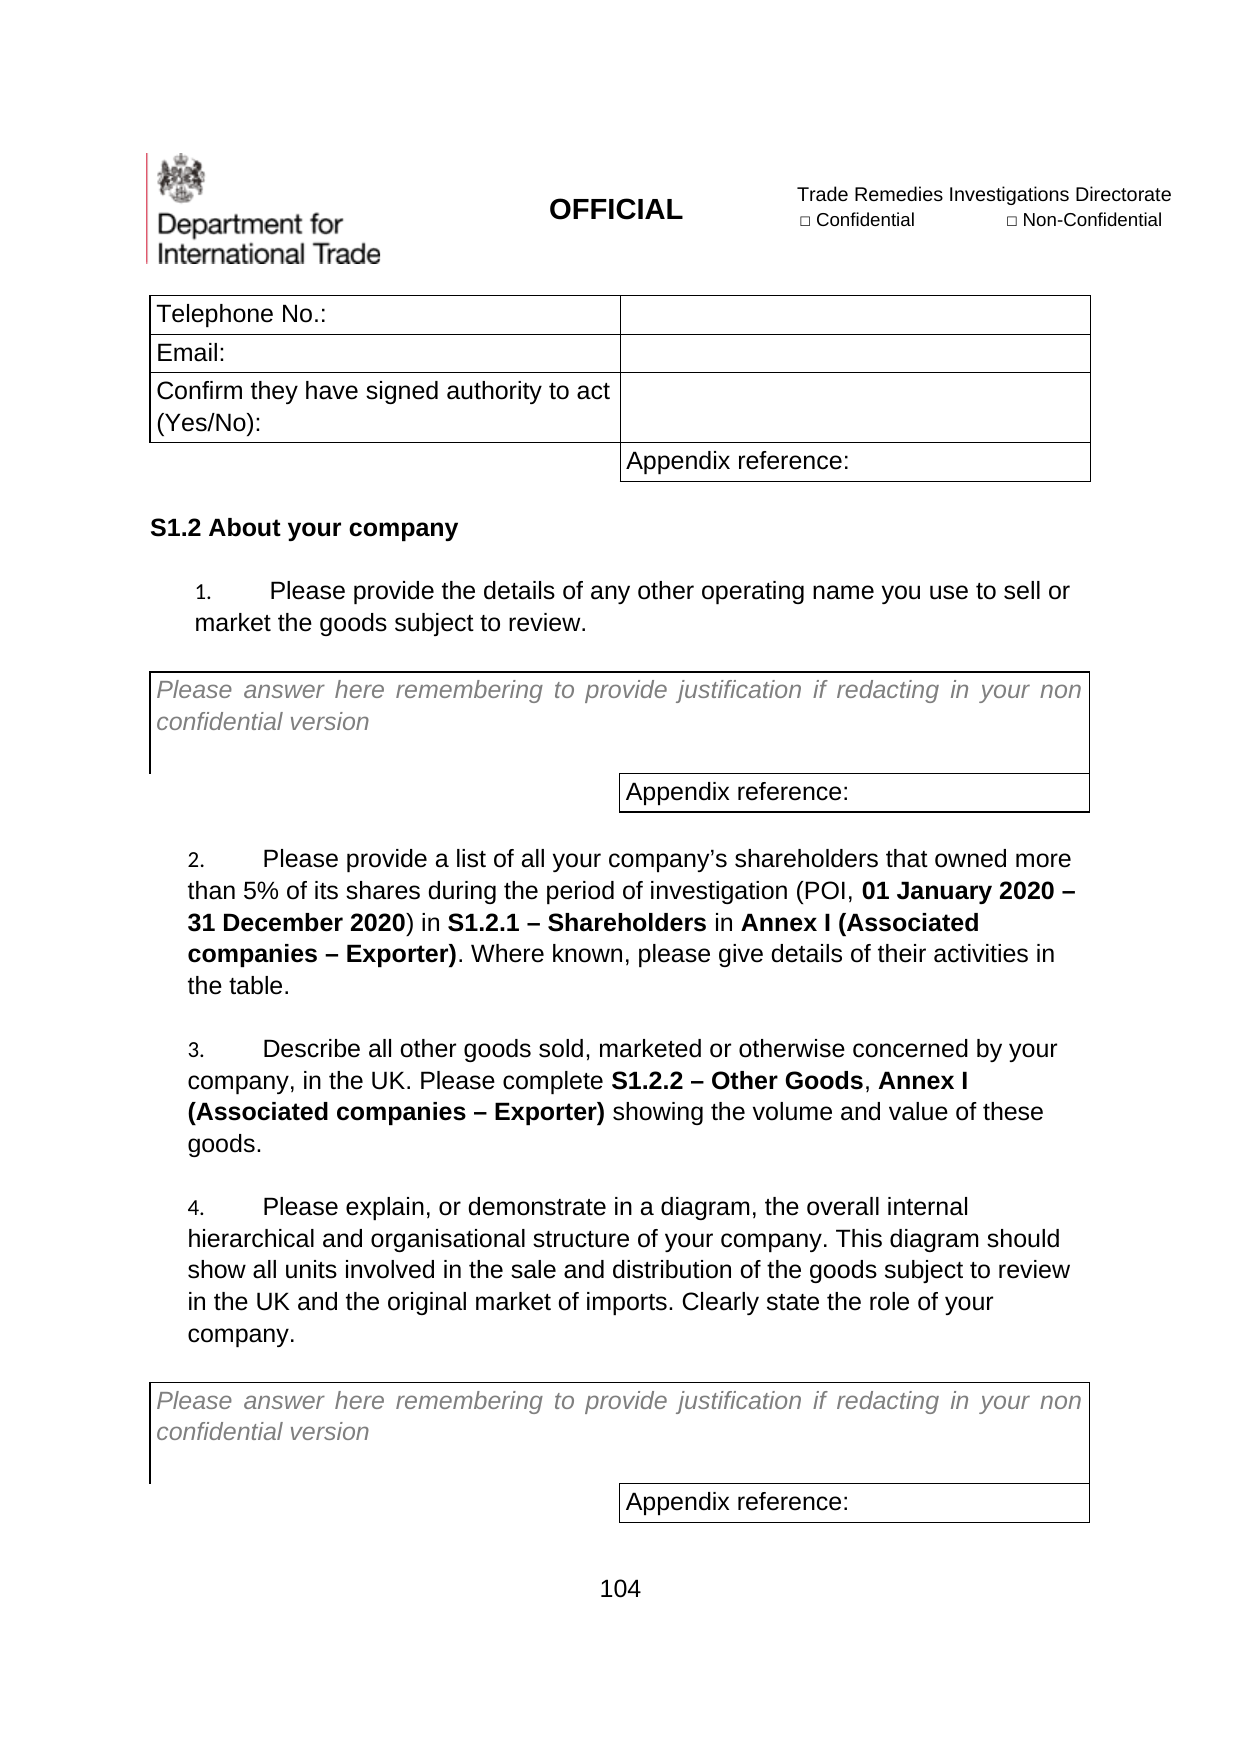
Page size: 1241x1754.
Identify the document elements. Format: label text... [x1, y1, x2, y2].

table_header Please answer here remembering to provide justification if redacting in your non confidential version [151, 1383, 1089, 1483]
table_cell Email: [151, 335, 620, 372]
list Please provide the details of any other operating name you use to sell or market the goods subject to review. [194, 576, 1090, 637]
subtitle S1.2 About your company [150, 513, 1090, 542]
list Describe all other goods sold, marketed or otherwise concerned by your company, in the UK. Please complete S1.2.2 – Other Goods, Annex I (Associated companies – Exporter) showing the volume and value of these goods. [187, 1034, 1090, 1158]
table_cell [150, 443, 620, 481]
table_cell [621, 373, 1090, 442]
table_header Please answer here remembering to provide justification if redacting in your non confidential version [151, 673, 1089, 773]
table_cell [621, 335, 1090, 372]
table_cell [150, 774, 619, 811]
table_cell Appendix reference: [621, 443, 1090, 481]
list Please provide a list of all your company’s shareholders that owned more than 5% of its shares during the period of investigation (POI, 01 January 2020 – 31 December 2020) in S1.2.1 – Shareholders in Annex I (Associated companies – Exporter). Where known, please give details of their activities in the table. [187, 844, 1090, 999]
list Please explain, or demonstrate in a diagram, the overall internal hierarchical and organisational structure of your company. This diagram should show all units involved in the sale and distribution of the goods subject to review in the UK and the original market of imports. Clearly state the role of your company. [187, 1192, 1090, 1347]
table_cell Appendix reference: [620, 774, 1089, 811]
table_cell [621, 296, 1090, 334]
table_cell Confirm they have signed authority to act (Yes/No): [151, 373, 620, 442]
table_cell [150, 1484, 619, 1522]
table_cell Telephone No.: [151, 296, 620, 334]
table_cell Appendix reference: [620, 1484, 1089, 1522]
